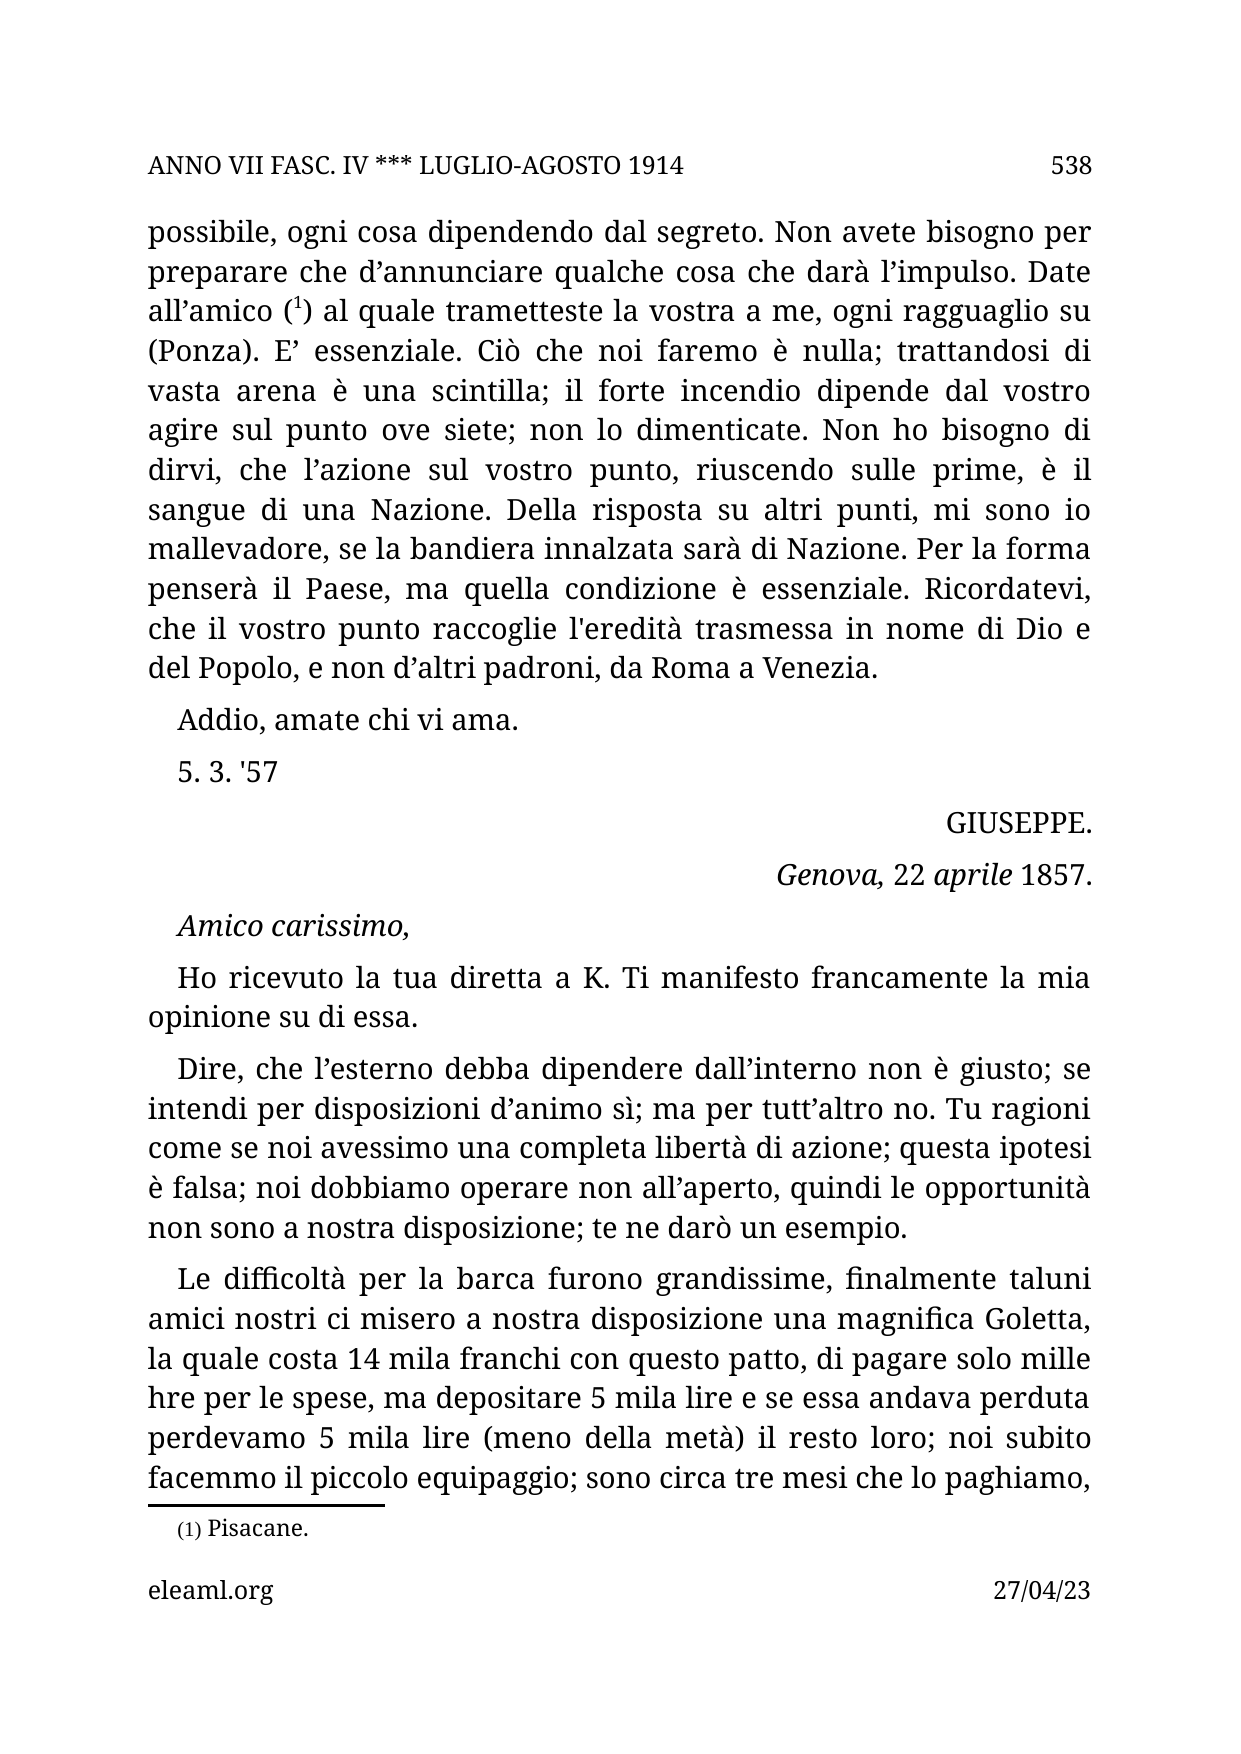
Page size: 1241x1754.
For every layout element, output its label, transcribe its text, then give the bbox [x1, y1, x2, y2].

text 5. 3. '57 [148, 751, 1093, 791]
text Ho ricevuto la tua diretta a K. Ti manifesto francamente la mia opinione su di essa. [148, 957, 1093, 1036]
text Dire, che l’esterno debba dipendere dall’interno non è giusto; se intendi per disposizioni d’animo sì; ma per tutt’altro no. Tu ragioni come se noi avessimo una completa libertà di azione; questa ipotesi è falsa; noi dobbiamo operare non all’aperto, quindi le opportunità non sono a nostra disposizione; te ne darò un esempio. [148, 1048, 1093, 1247]
text Le difficoltà per la barca furono grandissime, finalmente taluni amici nostri ci misero a nostra disposizione una magnifica Goletta, la quale costa 14 mila franchi con questo patto, di pagare solo mille hre per le spese, ma depositare 5 mila lire e se essa andava perduta perdevamo 5 mila lire (meno della metà) il resto loro; noi subito facemmo il piccolo equipaggio; sono circa tre mesi che lo paghiamo, [148, 1259, 1093, 1497]
text Genova, 22 aprile 1857. [148, 854, 1093, 894]
text Amico carissimo, [148, 906, 1093, 945]
text possibile, ogni cosa dipendendo dal segreto. Non avete bisogno per preparare che d’annunciare qualche cosa che darà l’impulso. Date all’amico () al quale trametteste la vostra a me, ogni ragguaglio su (Ponza). E’ essenziale. Ciò che noi faremo è nulla; trattandosi di vasta arena è una scintilla; il forte incendio dipende dal vostro agire sul punto ove siete; non lo dimenticate. Non ho bisogno di dirvi, che l’azione sul vostro punto, riuscendo sulle prime, è il sangue di una Nazione. Della risposta su altri punti, mi sono io mallevadore, se la bandiera innalzata sarà di Nazione. Per la forma penserà il Paese, ma quella condizione è essenziale. Ricordatevi, che il vostro punto raccoglie l'eredità trasmessa in nome di Dio e del Popolo, e non d’altri padroni, da Roma a Venezia. [148, 211, 1093, 687]
text Addio, amate chi vi ama. [148, 699, 1093, 739]
text Pisacane. [148, 1512, 1093, 1543]
text GIUSEPPE. [148, 802, 1093, 842]
